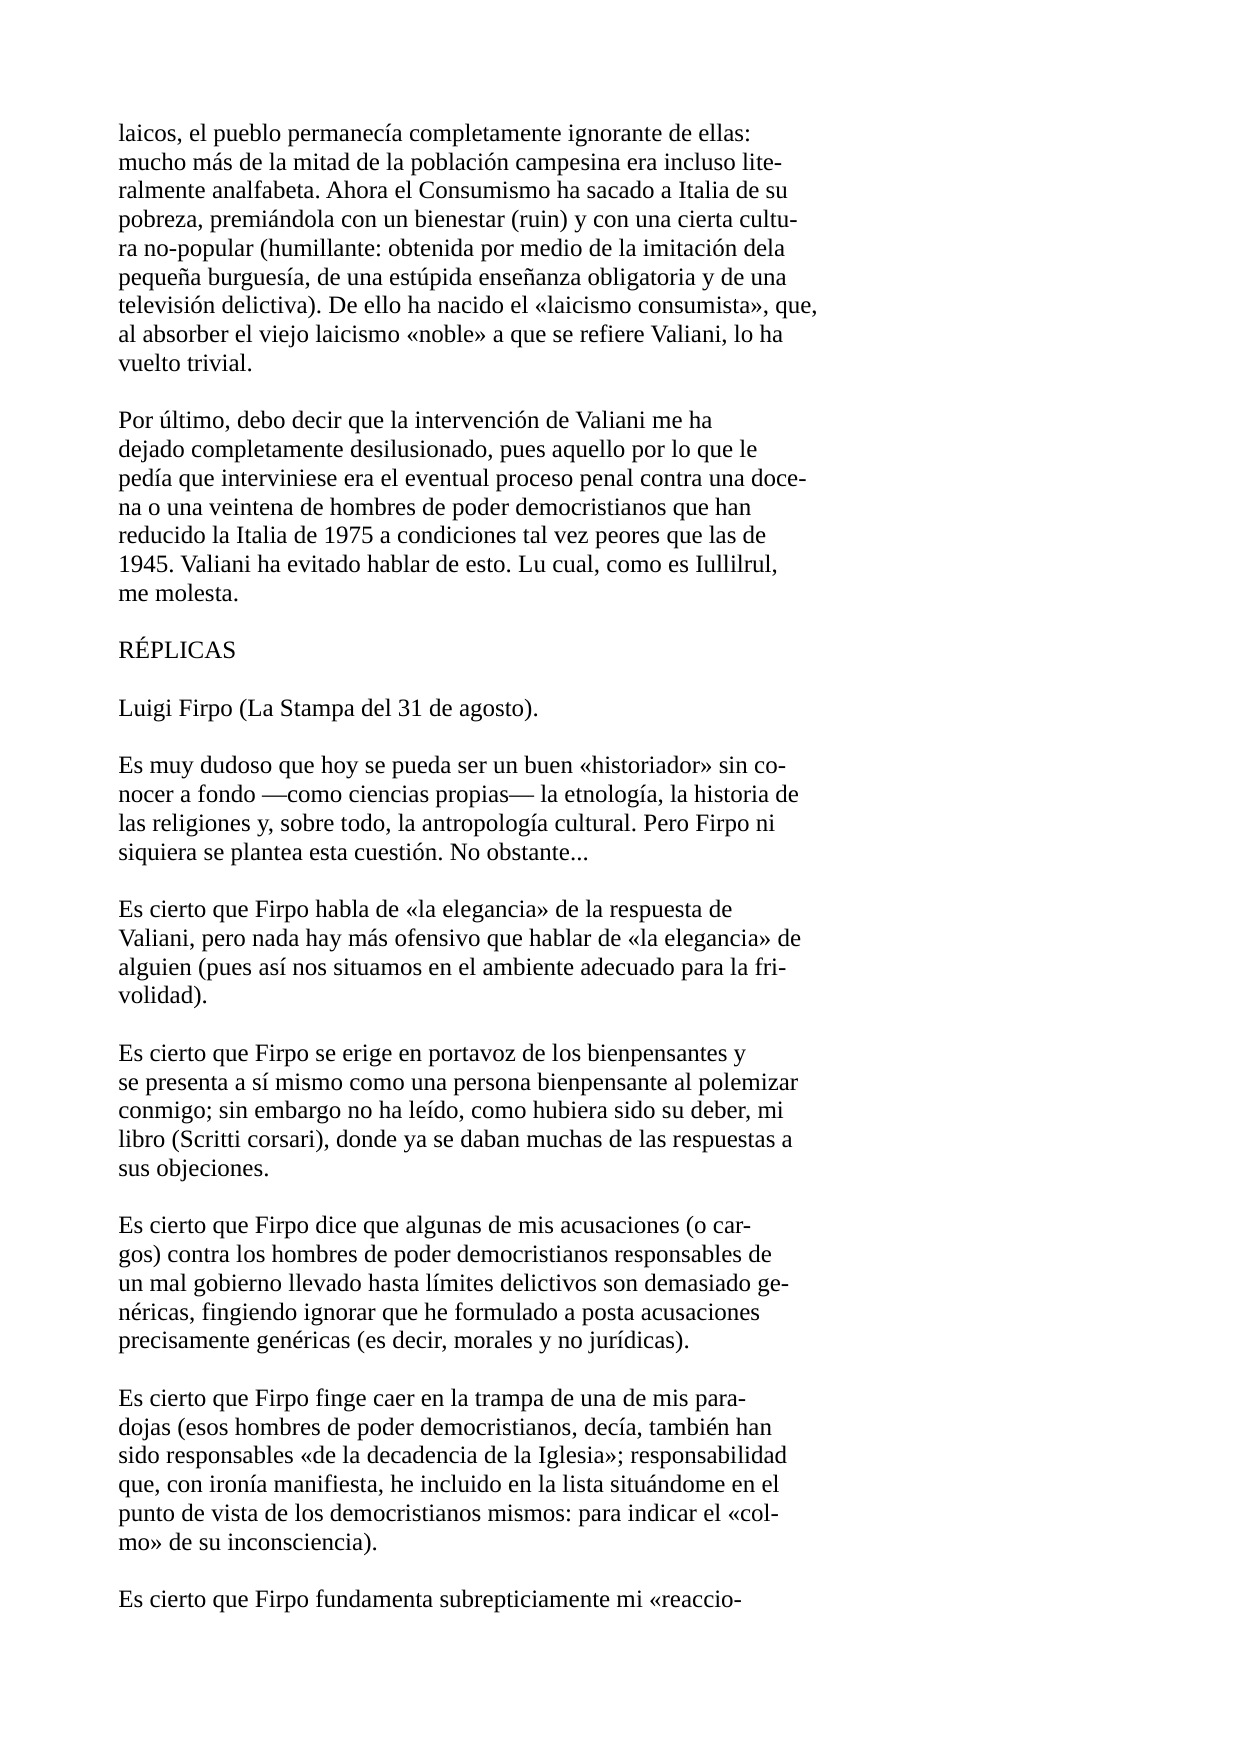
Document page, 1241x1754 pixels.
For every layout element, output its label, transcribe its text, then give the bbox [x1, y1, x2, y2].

text RÉPLICAS [118, 636, 1122, 664]
text me molesta. [118, 578, 1122, 607]
text Es cierto que Firpo finge caer en la trampa de una de mis para- [118, 1383, 1122, 1412]
text néricas, fingiendo ignorar que he formulado a posta acusaciones [118, 1297, 1122, 1326]
text mo» de su inconsciencia). [118, 1527, 1122, 1556]
text conmigo; sin embargo no ha leído, como hubiera sido su deber, mi [118, 1096, 1122, 1124]
text pedía que interviniese era el eventual proceso penal contra una doce- [118, 463, 1122, 492]
text punto de vista de los democristianos mismos: para indicar el «col- [118, 1498, 1122, 1527]
text que, con ironía manifiesta, he incluido en la lista situándome en el [118, 1469, 1122, 1498]
text dejado completamente desilusionado, pues aquello por lo que le [118, 434, 1122, 463]
text volidad). [118, 981, 1122, 1009]
text sus objeciones. [118, 1153, 1122, 1182]
text se presenta a sí mismo como una persona bienpensante al polemizar [118, 1067, 1122, 1096]
text Es cierto que Firpo habla de «la elegancia» de la respuesta de [118, 894, 1122, 923]
text Es muy dudoso que hoy se pueda ser un buen «historiador» sin co- [118, 751, 1122, 779]
text siquiera se plantea esta cuestión. No obstante... [118, 837, 1122, 866]
text las religiones y, sobre todo, la antropología cultural. Pero Firpo ni [118, 808, 1122, 837]
text gos) contra los hombres de poder democristianos responsables de [118, 1239, 1122, 1268]
text Luigi Firpo (La Stampa del 31 de agosto). [118, 693, 1122, 722]
text Es cierto que Firpo se erige en portavoz de los bienpensantes y [118, 1038, 1122, 1067]
text precisamente genéricas (es decir, morales y no jurídicas). [118, 1326, 1122, 1354]
text Valiani, pero nada hay más ofensivo que hablar de «la elegancia» de [118, 923, 1122, 952]
text televisión delictiva). De ello ha nacido el «laicismo consumista», que, [118, 291, 1122, 319]
text sido responsables «de la decadencia de la Iglesia»; responsabilidad [118, 1441, 1122, 1469]
text libro (Scritti corsari), donde ya se daban muchas de las respuestas a [118, 1124, 1122, 1153]
text laicos, el pueblo permanecía completamente ignorante de ellas: [118, 118, 1122, 147]
text nocer a fondo —como ciencias propias— la etnología, la historia de [118, 779, 1122, 808]
text vuelto trivial. [118, 348, 1122, 377]
text Es cierto que Firpo dice que algunas de mis acusaciones (o car- [118, 1211, 1122, 1239]
text al absorber el viejo laicismo «noble» a que se refiere Valiani, lo ha [118, 319, 1122, 348]
text un mal gobierno llevado hasta límites delictivos son demasiado ge- [118, 1268, 1122, 1297]
text mucho más de la mitad de la población campesina era incluso lite- [118, 147, 1122, 176]
text na o una veintena de hombres de poder democristianos que han [118, 492, 1122, 521]
text alguien (pues así nos situamos en el ambiente adecuado para la fri- [118, 952, 1122, 981]
text reducido la Italia de 1975 a condiciones tal vez peores que las de [118, 521, 1122, 549]
text ralmente analfabeta. Ahora el Consumismo ha sacado a Italia de su [118, 176, 1122, 204]
text dojas (esos hombres de poder democristianos, decía, también han [118, 1412, 1122, 1441]
text 1945. Valiani ha evitado hablar de esto. Lu cual, como es Iullilrul, [118, 549, 1122, 578]
text pequeña burguesía, de una estúpida enseñanza obligatoria y de una [118, 262, 1122, 291]
text ra no-popular (humillante: obtenida por medio de la imitación dela [118, 233, 1122, 262]
text pobreza, premiándola con un bienestar (ruin) y con una cierta cultu- [118, 204, 1122, 233]
text Es cierto que Firpo fundamenta subrepticiamente mi «reaccio- [118, 1584, 1122, 1613]
text Por último, debo decir que la intervención de Valiani me ha [118, 406, 1122, 434]
